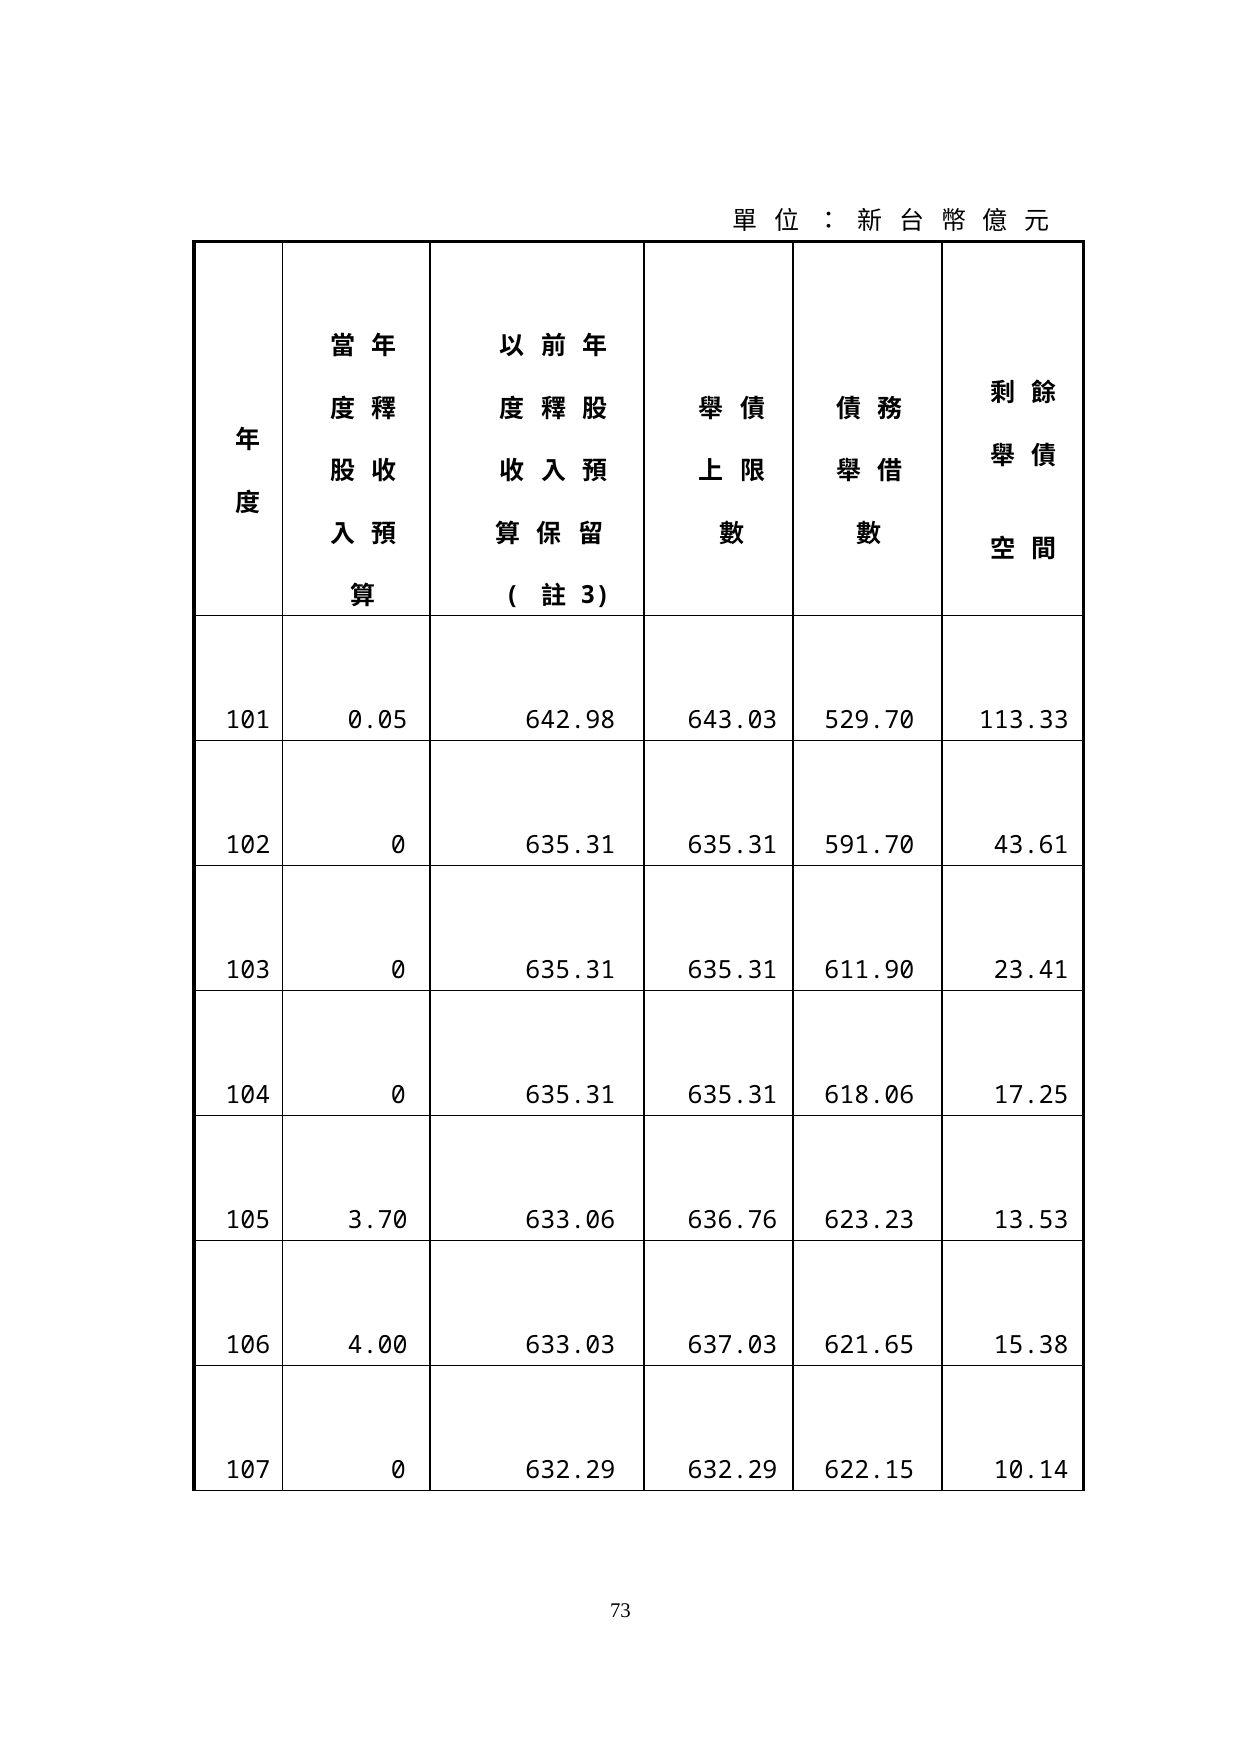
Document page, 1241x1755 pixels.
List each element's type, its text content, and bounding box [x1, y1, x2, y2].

table_cell 113.33 [943, 616, 1082, 740]
table_cell 17.25 [943, 991, 1082, 1115]
table_cell 635.31 [645, 991, 792, 1115]
table_cell 43.61 [943, 741, 1082, 865]
table_cell 0 [283, 741, 429, 865]
text 單位：新台幣億元 [183, 177, 1058, 240]
table_header 剩餘舉債 空間 [943, 243, 1082, 615]
table_header 當年度釋股收入預算 [283, 243, 429, 615]
table_cell 618.06 [794, 991, 941, 1115]
table_cell 632.29 [431, 1366, 643, 1490]
table_header 舉債上限數 [645, 243, 792, 615]
table_cell 4.00 [283, 1241, 429, 1365]
table_cell 591.70 [794, 741, 941, 865]
table_cell 642.98 [431, 616, 643, 740]
table_cell 635.31 [431, 866, 643, 990]
table_cell 106 [196, 1241, 282, 1365]
table_cell 632.29 [645, 1366, 792, 1490]
table_cell 3.70 [283, 1116, 429, 1240]
table_cell 101 [196, 616, 282, 740]
table_cell 102 [196, 741, 282, 865]
table_cell 10.14 [943, 1366, 1082, 1490]
table_cell 633.03 [431, 1241, 643, 1365]
table_cell 622.15 [794, 1366, 941, 1490]
table_cell 107 [196, 1366, 282, 1490]
table_cell 0 [283, 991, 429, 1115]
table_cell 635.31 [645, 866, 792, 990]
table_cell 0.05 [283, 616, 429, 740]
table_cell 23.41 [943, 866, 1082, 990]
table_cell 637.03 [645, 1241, 792, 1365]
table_cell 13.53 [943, 1116, 1082, 1240]
table_cell 633.06 [431, 1116, 643, 1240]
table_header 以前年度釋股收入預算保留(註3) [431, 243, 643, 615]
table_header 年度 [196, 243, 282, 615]
table_cell 529.70 [794, 616, 941, 740]
table_cell 105 [196, 1116, 282, 1240]
table_cell 636.76 [645, 1116, 792, 1240]
table_cell 0 [283, 866, 429, 990]
table_cell 15.38 [943, 1241, 1082, 1365]
table_cell 623.23 [794, 1116, 941, 1240]
table_cell 104 [196, 991, 282, 1115]
table_cell 635.31 [431, 741, 643, 865]
table_cell 0 [283, 1366, 429, 1490]
table_cell 635.31 [645, 741, 792, 865]
table_cell 635.31 [431, 991, 643, 1115]
table_cell 621.65 [794, 1241, 941, 1365]
table_header 債務舉借數 [794, 243, 941, 615]
table_cell 643.03 [645, 616, 792, 740]
table_cell 611.90 [794, 866, 941, 990]
table_cell 103 [196, 866, 282, 990]
